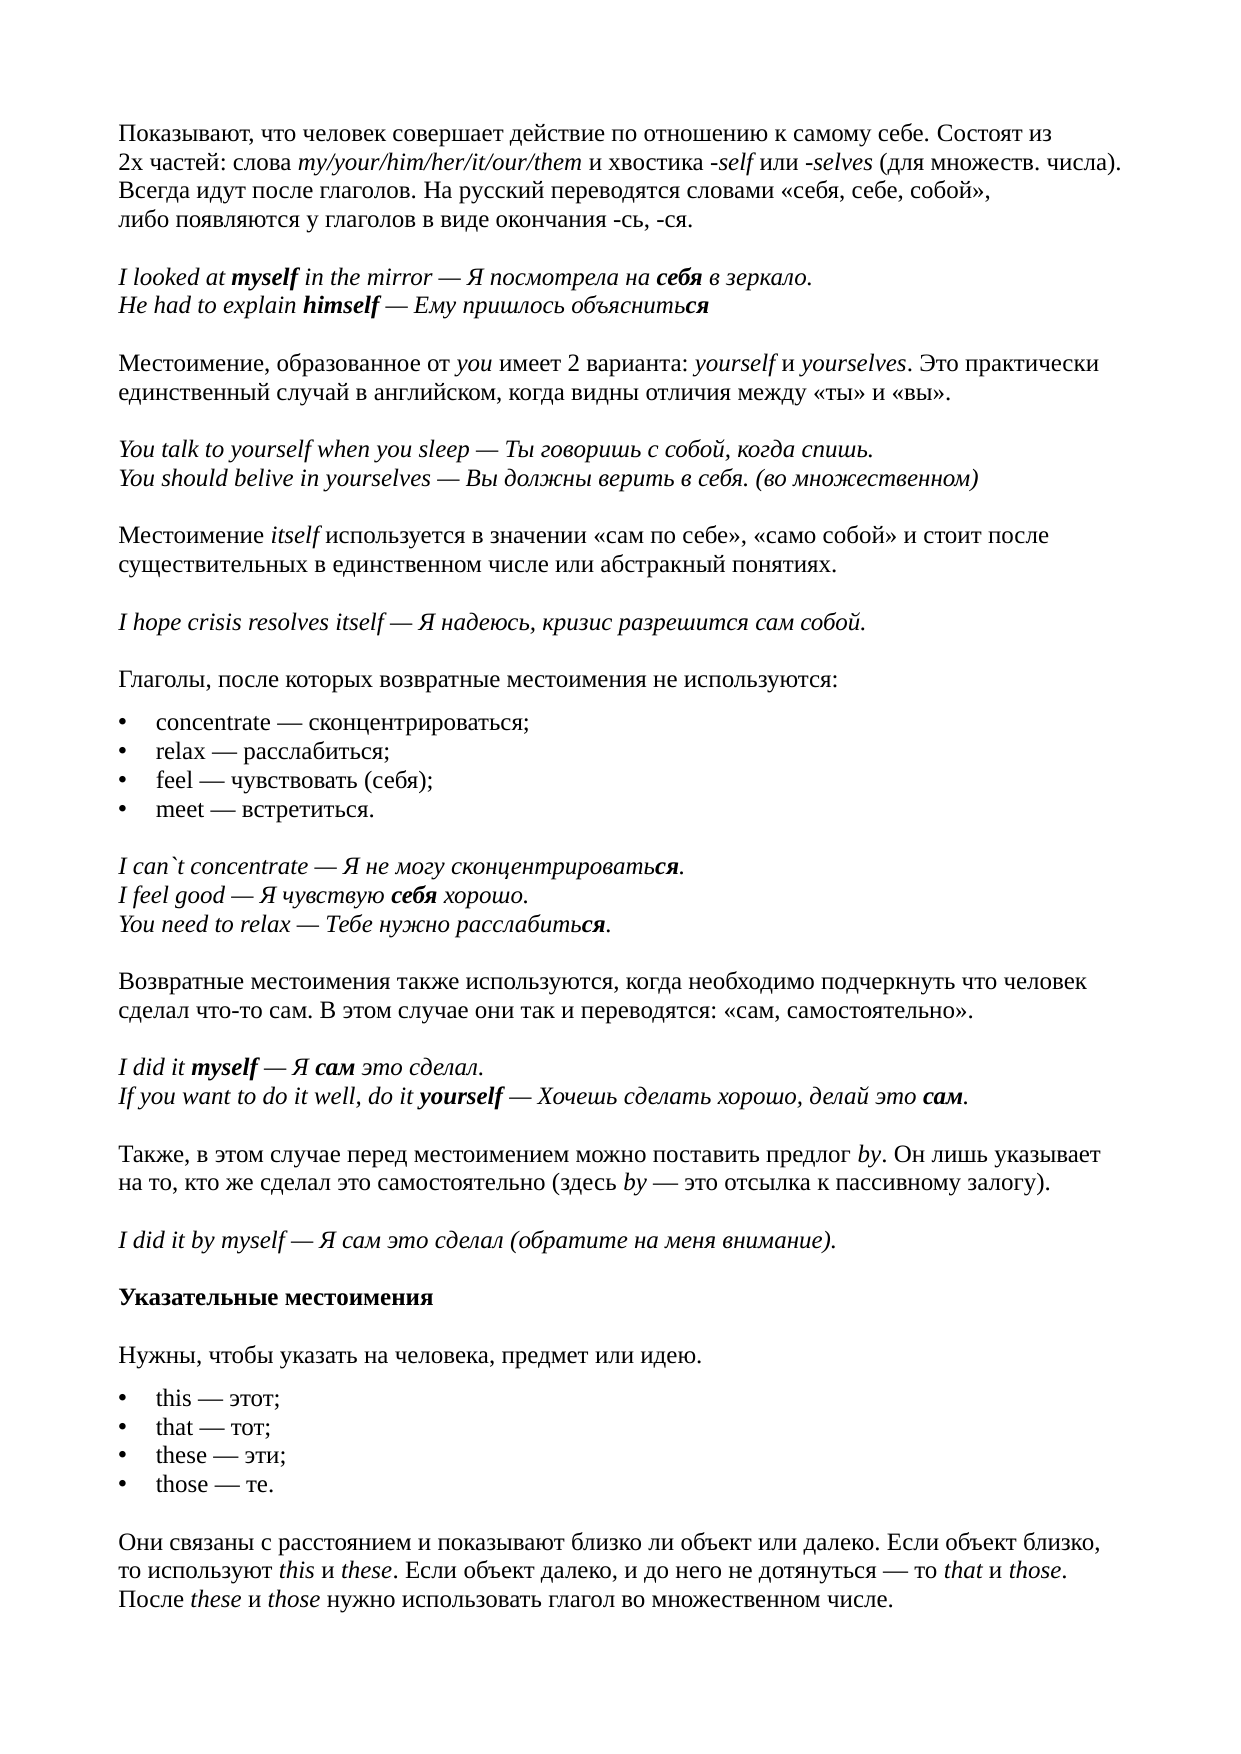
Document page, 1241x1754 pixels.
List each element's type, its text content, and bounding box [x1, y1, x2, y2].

text Возвратные местоимения также используются, когда необходимо подчеркнуть что человек сделал что-то сам. В этом случае они так и переводятся: «сам, самостоятельно». [118, 966, 1122, 1024]
text I feel good — Я чувствую себя хорошо. [118, 880, 1122, 909]
text Местоимение, образованное от you имеет 2 варианта: yourself и yourselves. Это практически единственный случай в английском, когда видны отличия между «ты» и «вы». [118, 348, 1122, 406]
text Указательные местоимения [118, 1282, 1122, 1311]
text I hope crisis resolves itself — Я надеюсь, кризис разрешится сам собой. [118, 607, 1122, 636]
list concentrate — сконцентрироваться; [118, 707, 1122, 736]
text Показывают, что человек совершает действие по отношению к самому себе. Состоят из [118, 118, 1122, 147]
list these — эти; [118, 1441, 1122, 1469]
text 2х частей: слова my/your/him/her/it/our/them и хвостика -self или -selves (для множеств. числа). [118, 147, 1122, 176]
text I did it myself — Я сам это сделал. [118, 1052, 1122, 1081]
list this — этот; [118, 1383, 1122, 1412]
text I did it by myself — Я сам это сделал (обратите на меня внимание). [118, 1225, 1122, 1254]
text Всегда идут после глаголов. На русский переводятся словами «себя, себе, собой», [118, 176, 1122, 204]
list meet — встретиться. [118, 794, 1122, 822]
list relax — расслабиться; [118, 736, 1122, 765]
list those — те. [118, 1469, 1122, 1498]
text Также, в этом случае перед местоимением можно поставить предлог by. Он лишь указывает на то, кто же сделал это самостоятельно (здесь by — это отсылка к пассивному залогу). [118, 1139, 1122, 1196]
text You need to relax — Тебе нужно расслабиться. [118, 909, 1122, 937]
text I can`t concentrate — Я не могу сконцентрироваться. [118, 851, 1122, 880]
text После these и those нужно использовать глагол во множественном числе. [118, 1584, 1122, 1613]
text либо появляются у глаголов в виде окончания -сь, -ся. [118, 204, 1122, 233]
text Глаголы, после которых возвратные местоимения не используются: [118, 664, 1122, 693]
text You talk to yourself when you sleep — Ты говоришь с собой, когда спишь. [118, 434, 1122, 463]
text Нужны, чтобы указать на человека, предмет или идею. [118, 1340, 1122, 1369]
text You should belive in yourselves — Вы должны верить в себя. (во множественном) [118, 463, 1122, 492]
text I looked at myself in the mirror — Я посмотрела на себя в зеркало. [118, 262, 1122, 291]
text If you want to do it well, do it yourself — Хочешь сделать хорошо, делай это сам. [118, 1081, 1122, 1110]
text Они связаны с расстоянием и показывают близко ли объект или далеко. Если объект близко, [118, 1527, 1122, 1556]
text Местоимение itself используется в значении «сам по себе», «само собой» и стоит после существительных в единственном числе или абстракный понятиях. [118, 521, 1122, 578]
text He had to explain himself — Ему пришлось объясниться [118, 291, 1122, 319]
list that — тот; [118, 1412, 1122, 1441]
text то используют this и these. Если объект далеко, и до него не дотянуться — то that и those. [118, 1556, 1122, 1584]
list feel — чувствовать (себя); [118, 765, 1122, 794]
